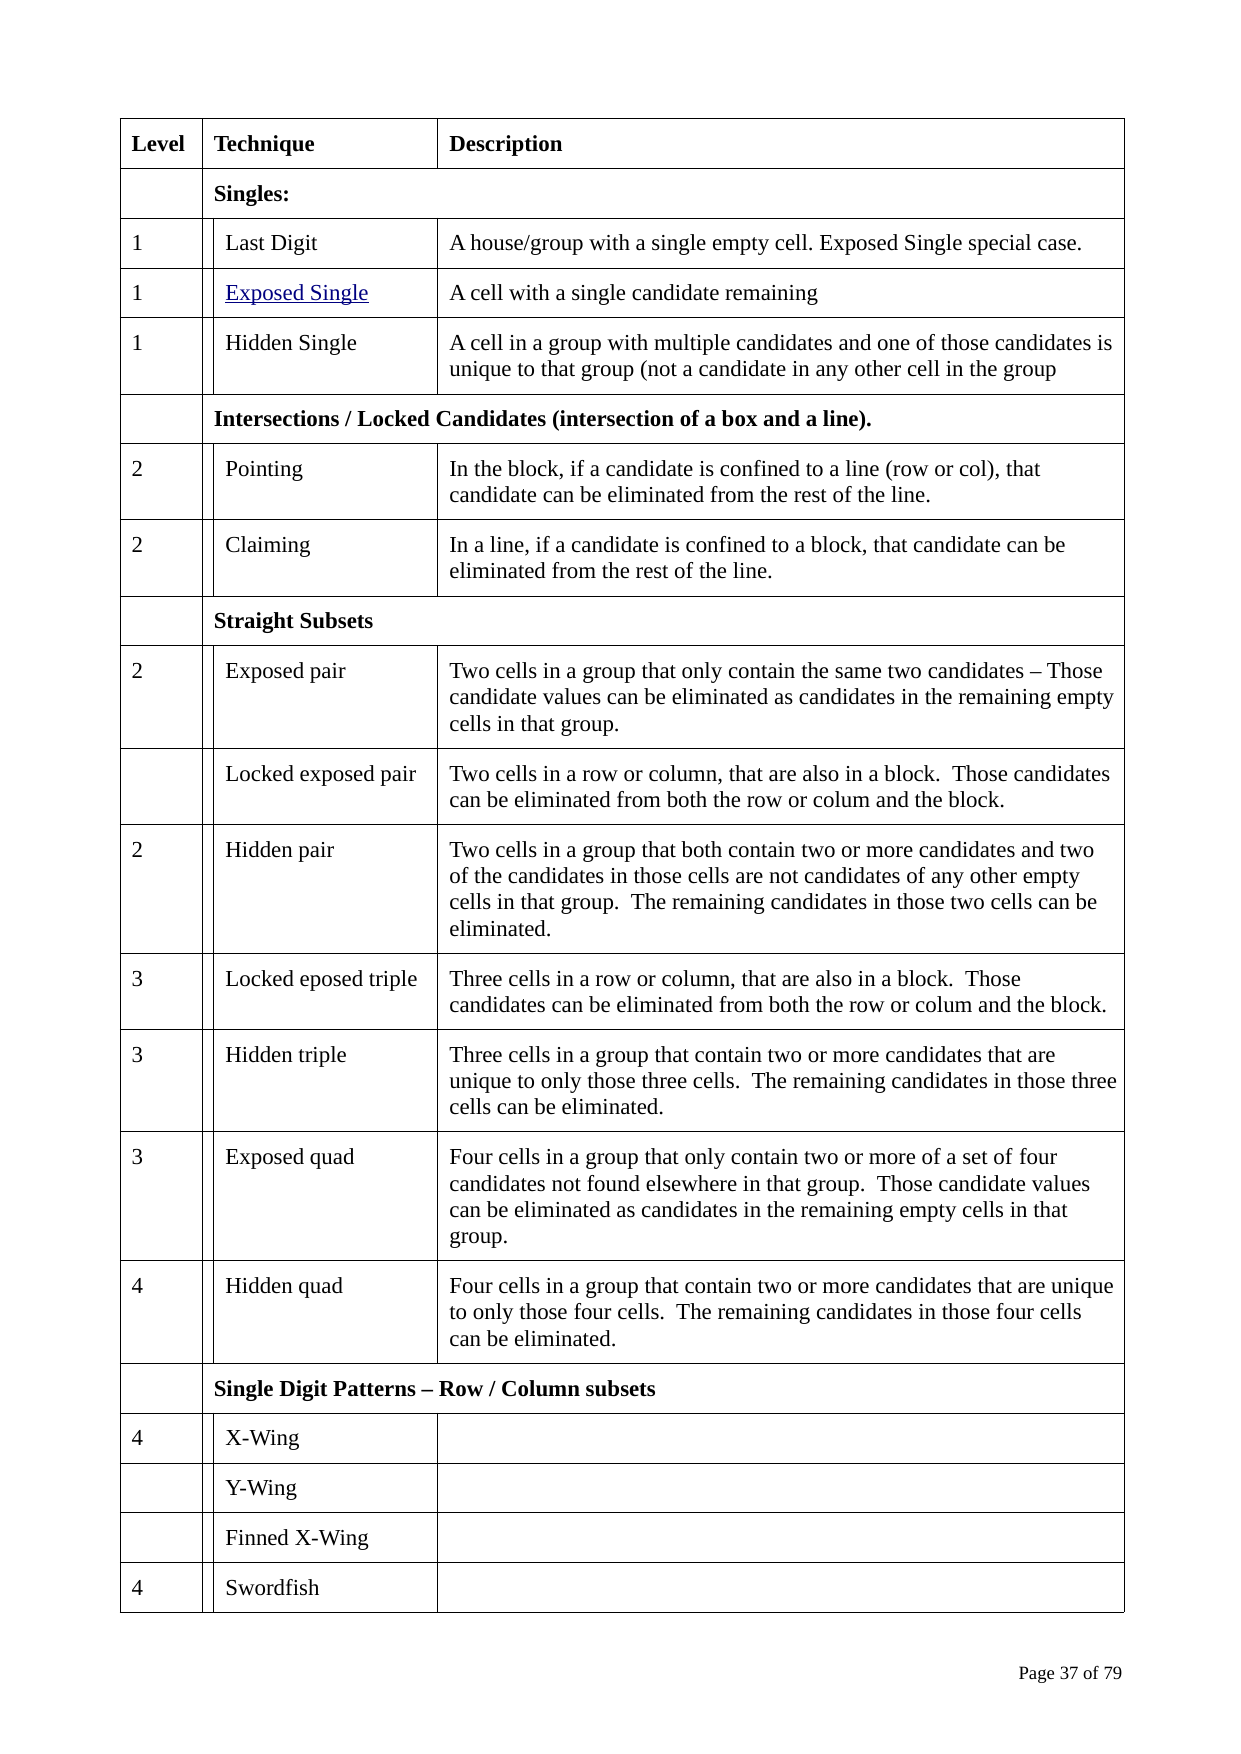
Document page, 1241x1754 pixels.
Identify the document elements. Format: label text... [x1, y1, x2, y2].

table_cell Pointing [214, 444, 437, 519]
table_cell Finned X-Wing [214, 1513, 437, 1562]
table_header Description [438, 119, 1124, 168]
table_cell [203, 269, 213, 317]
table_cell [203, 749, 213, 824]
table_cell A cell with a single candidate remaining [438, 269, 1124, 317]
table_cell [121, 395, 202, 443]
table_cell Hidden quad [214, 1261, 437, 1363]
table_header Level [121, 119, 202, 168]
table_cell 2 [121, 646, 202, 748]
table_header Technique [203, 119, 437, 168]
table_cell [438, 1513, 1124, 1562]
table_cell Y-Wing [214, 1464, 437, 1512]
table_cell Swordfish [214, 1563, 437, 1612]
table_cell X-Wing [214, 1414, 437, 1462]
table_cell [121, 1513, 202, 1562]
table_cell [121, 597, 202, 645]
table_cell [121, 169, 202, 218]
table_cell [121, 749, 202, 824]
table_cell [203, 1414, 213, 1462]
table_cell Exposed Single [214, 269, 437, 317]
table_cell [438, 1464, 1124, 1512]
table_cell A cell in a group with multiple candidates and one of those candidates is unique to that group (not a candidate in any other cell in the group [438, 318, 1124, 393]
table_cell 3 [121, 1030, 202, 1131]
table_cell Hidden pair [214, 825, 437, 953]
table_cell [203, 219, 213, 267]
table_cell In a line, if a candidate is confined to a block, that candidate can be eliminated from the rest of the line. [438, 520, 1124, 596]
table_cell 1 [121, 219, 202, 267]
table_cell In the block, if a candidate is confined to a line (row or col), that candidate can be eliminated from the rest of the line. [438, 444, 1124, 519]
table_cell [203, 520, 213, 596]
table_cell Four cells in a group that contain two or more candidates that are unique to only those four cells. The remaining candidates in those four cells can be eliminated. [438, 1261, 1124, 1363]
table_cell Last Digit [214, 219, 437, 267]
table_cell [203, 954, 213, 1029]
table_cell Two cells in a row or column, that are also in a block. Those candidates can be eliminated from both the row or colum and the block. [438, 749, 1124, 824]
table_cell 2 [121, 520, 202, 596]
table_cell 4 [121, 1414, 202, 1462]
table_cell Exposed pair [214, 646, 437, 748]
table_cell Exposed quad [214, 1132, 437, 1260]
table_cell [203, 1132, 213, 1260]
table_cell Four cells in a group that only contain two or more of a set of four candidates not found elsewhere in that group. Those candidate values can be eliminated as candidates in the remaining empty cells in that group. [438, 1132, 1124, 1260]
table_cell 4 [121, 1563, 202, 1612]
table_cell [203, 825, 213, 953]
table_cell A house/group with a single empty cell. Exposed Single special case. [438, 219, 1124, 267]
table_cell 2 [121, 825, 202, 953]
table_cell [438, 1414, 1124, 1462]
table_cell Hidden triple [214, 1030, 437, 1131]
table_cell Intersections / Locked Candidates (intersection of a box and a line). [203, 395, 1124, 443]
table_cell Singles: [203, 169, 1124, 218]
table_cell [203, 1563, 213, 1612]
table_cell 3 [121, 1132, 202, 1260]
table_cell 4 [121, 1261, 202, 1363]
table_cell [203, 1030, 213, 1131]
table_cell Two cells in a group that only contain the same two candidates – Those candidate values can be eliminated as candidates in the remaining empty cells in that group. [438, 646, 1124, 748]
table_cell Claiming [214, 520, 437, 596]
table_cell Two cells in a group that both contain two or more candidates and two of the candidates in those cells are not candidates of any other empty cells in that group. The remaining candidates in those two cells can be eliminated. [438, 825, 1124, 953]
table_cell 1 [121, 318, 202, 393]
table_cell [203, 1261, 213, 1363]
table_cell [203, 646, 213, 748]
table_cell [203, 318, 213, 393]
table_cell Hidden Single [214, 318, 437, 393]
table_cell 1 [121, 269, 202, 317]
table_cell [121, 1364, 202, 1413]
table_cell Single Digit Patterns – Row / Column subsets [203, 1364, 1124, 1413]
table_cell [438, 1563, 1124, 1612]
table_cell Straight Subsets [203, 597, 1124, 645]
table_cell 2 [121, 444, 202, 519]
table_cell Three cells in a row or column, that are also in a block. Those candidates can be eliminated from both the row or colum and the block. [438, 954, 1124, 1029]
table_cell [203, 1513, 213, 1562]
table_cell [203, 1464, 213, 1512]
table_cell Three cells in a group that contain two or more candidates that are unique to only those three cells. The remaining candidates in those three cells can be eliminated. [438, 1030, 1124, 1131]
table_cell Locked exposed pair [214, 749, 437, 824]
table_cell [121, 1464, 202, 1512]
table_cell Locked eposed triple [214, 954, 437, 1029]
table_cell [203, 444, 213, 519]
table_cell 3 [121, 954, 202, 1029]
